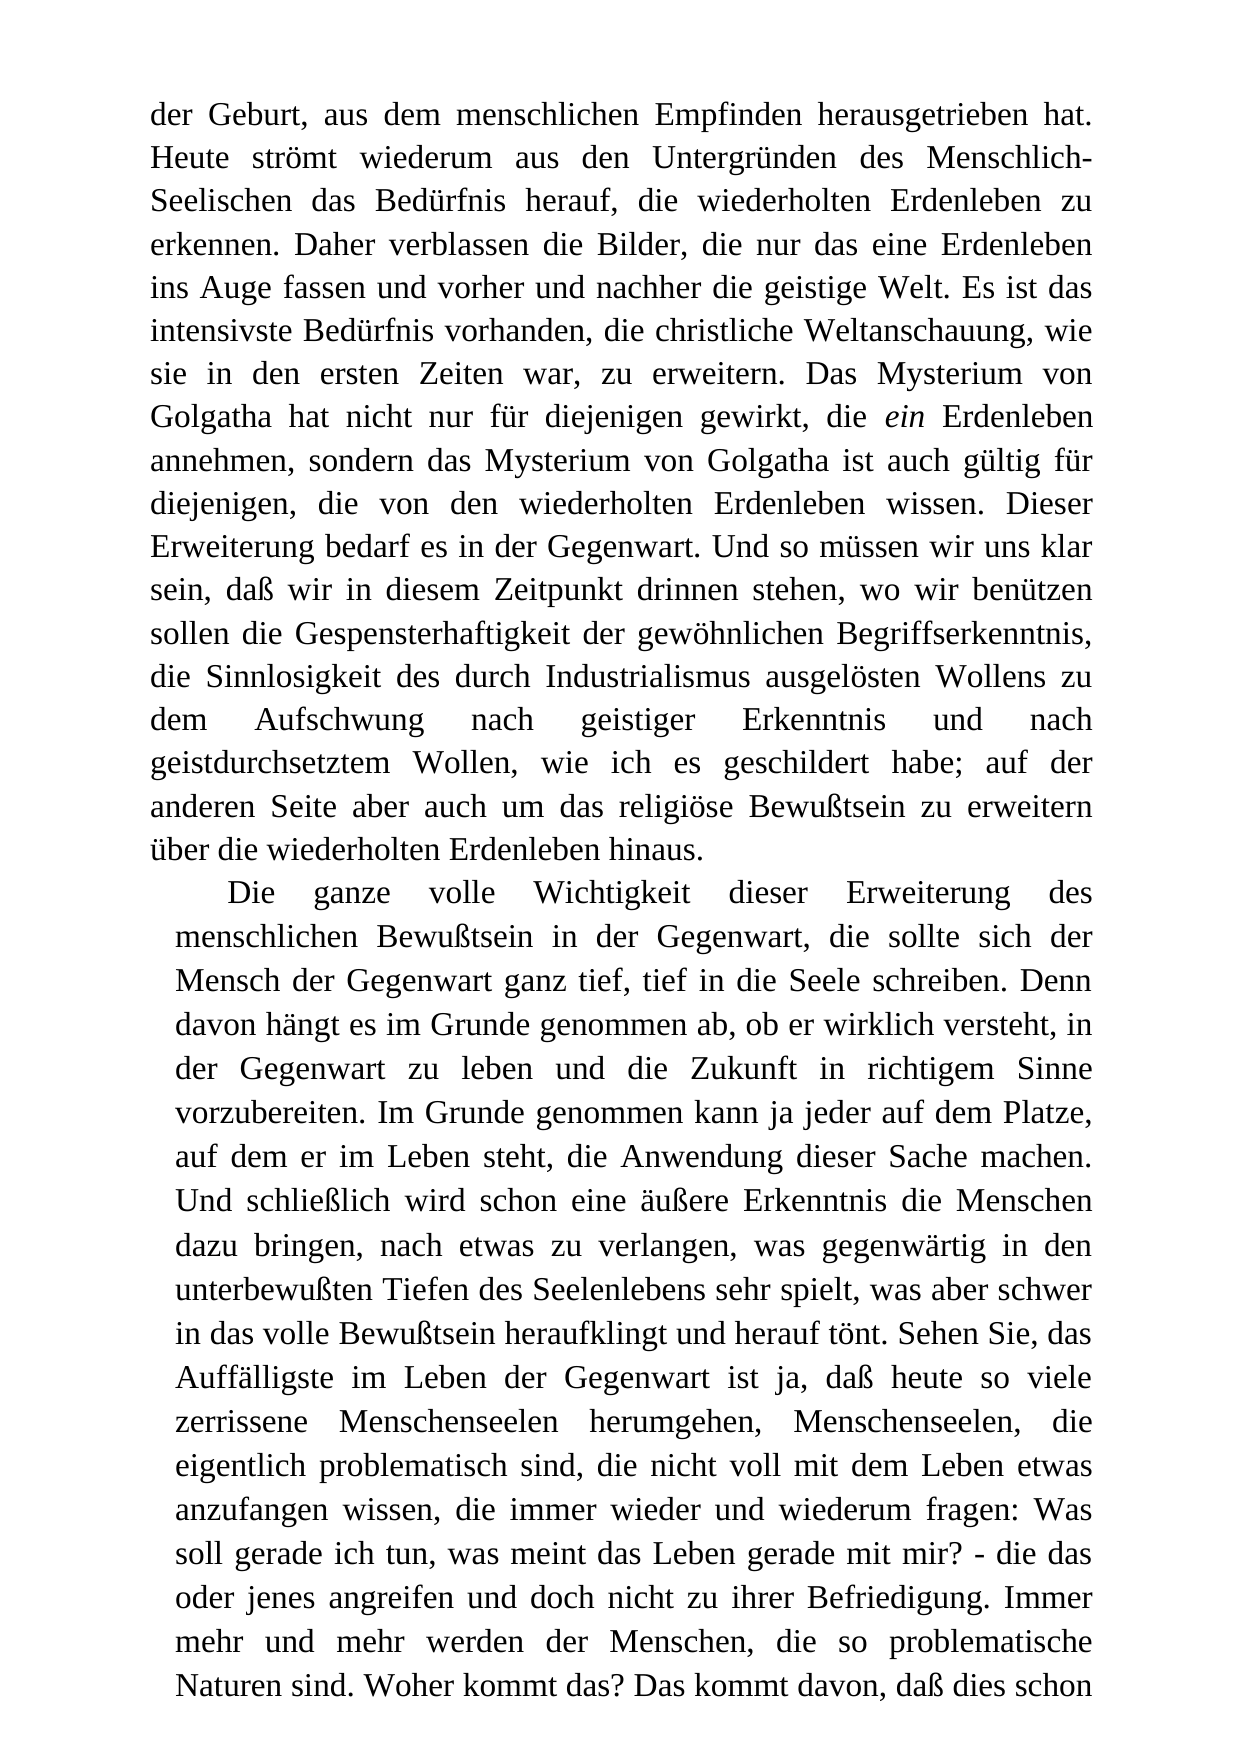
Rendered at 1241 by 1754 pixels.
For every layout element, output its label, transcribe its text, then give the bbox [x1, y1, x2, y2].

text der Geburt, aus dem menschlichen Empfinden herausgetrieben hat. Heute strömt wiederum aus den Untergründen des Menschlich-Seelischen das Bedürfnis herauf, die wiederholten Erdenleben zu erkennen. Daher verblassen die Bilder, die nur das eine Erdenleben ins Auge fassen und vorher und nachher die geistige Welt. Es ist das intensivste Bedürfnis vorhanden, die christliche Weltanschauung, wie sie in den ersten Zeiten war, zu erweitern. Das Mysterium von Golgatha hat nicht nur für diejenigen gewirkt, die ein Erdenleben annehmen, sondern das Mysterium von Golgatha ist auch gültig für diejenigen, die von den wiederholten Erdenleben wissen. Dieser Erweiterung bedarf es in der Gegenwart. Und so müssen wir uns klar sein, daß wir in diesem Zeitpunkt drinnen stehen, wo wir benützen sollen die Gespensterhaftigkeit der gewöhnlichen Begriffserkenntnis, die Sinnlosigkeit des durch Industrialismus ausgelösten Wollens zu dem Aufschwung nach geistiger Erkenntnis und nach geistdurchsetztem Wollen, wie ich es geschildert habe; auf der anderen Seite aber auch um das religiöse Bewußtsein zu erweitern über die wiederholten Erdenleben hinaus. [150, 94, 1093, 867]
text Die ganze volle Wichtigkeit dieser Erweiterung des menschlichen Bewußtsein in der Gegenwart, die sollte sich der Mensch der Gegenwart ganz tief, tief in die Seele schreiben. Denn davon hängt es im Grunde genommen ab, ob er wirklich versteht, in der Gegenwart zu leben und die Zukunft in richtigem Sinne vorzubereiten. Im Grunde genommen kann ja jeder auf dem Platze, auf dem er im Leben steht, die Anwendung dieser Sache machen. Und schließlich wird schon eine äußere Erkenntnis die Menschen dazu bringen, nach etwas zu verlangen, was gegenwärtig in den unterbewußten Tiefen des Seelenlebens sehr spielt, was aber schwer in das volle Bewußtsein heraufklingt und herauf tönt. Sehen Sie, das Auffälligste im Leben der Gegenwart ist ja, daß heute so viele zerrissene Menschenseelen herumgehen, Menschenseelen, die eigentlich problematisch sind, die nicht voll mit dem Leben etwas anzufangen wissen, die immer wieder und wiederum fragen: Was soll gerade ich tun, was meint das Leben gerade mit mir? - die das oder jenes angreifen und doch nicht zu ihrer Befriedigung. Immer mehr und mehr werden der Menschen, die so problematische Naturen sind. Woher kommt das? Das kommt davon, daß dies schon [175, 872, 1093, 1704]
